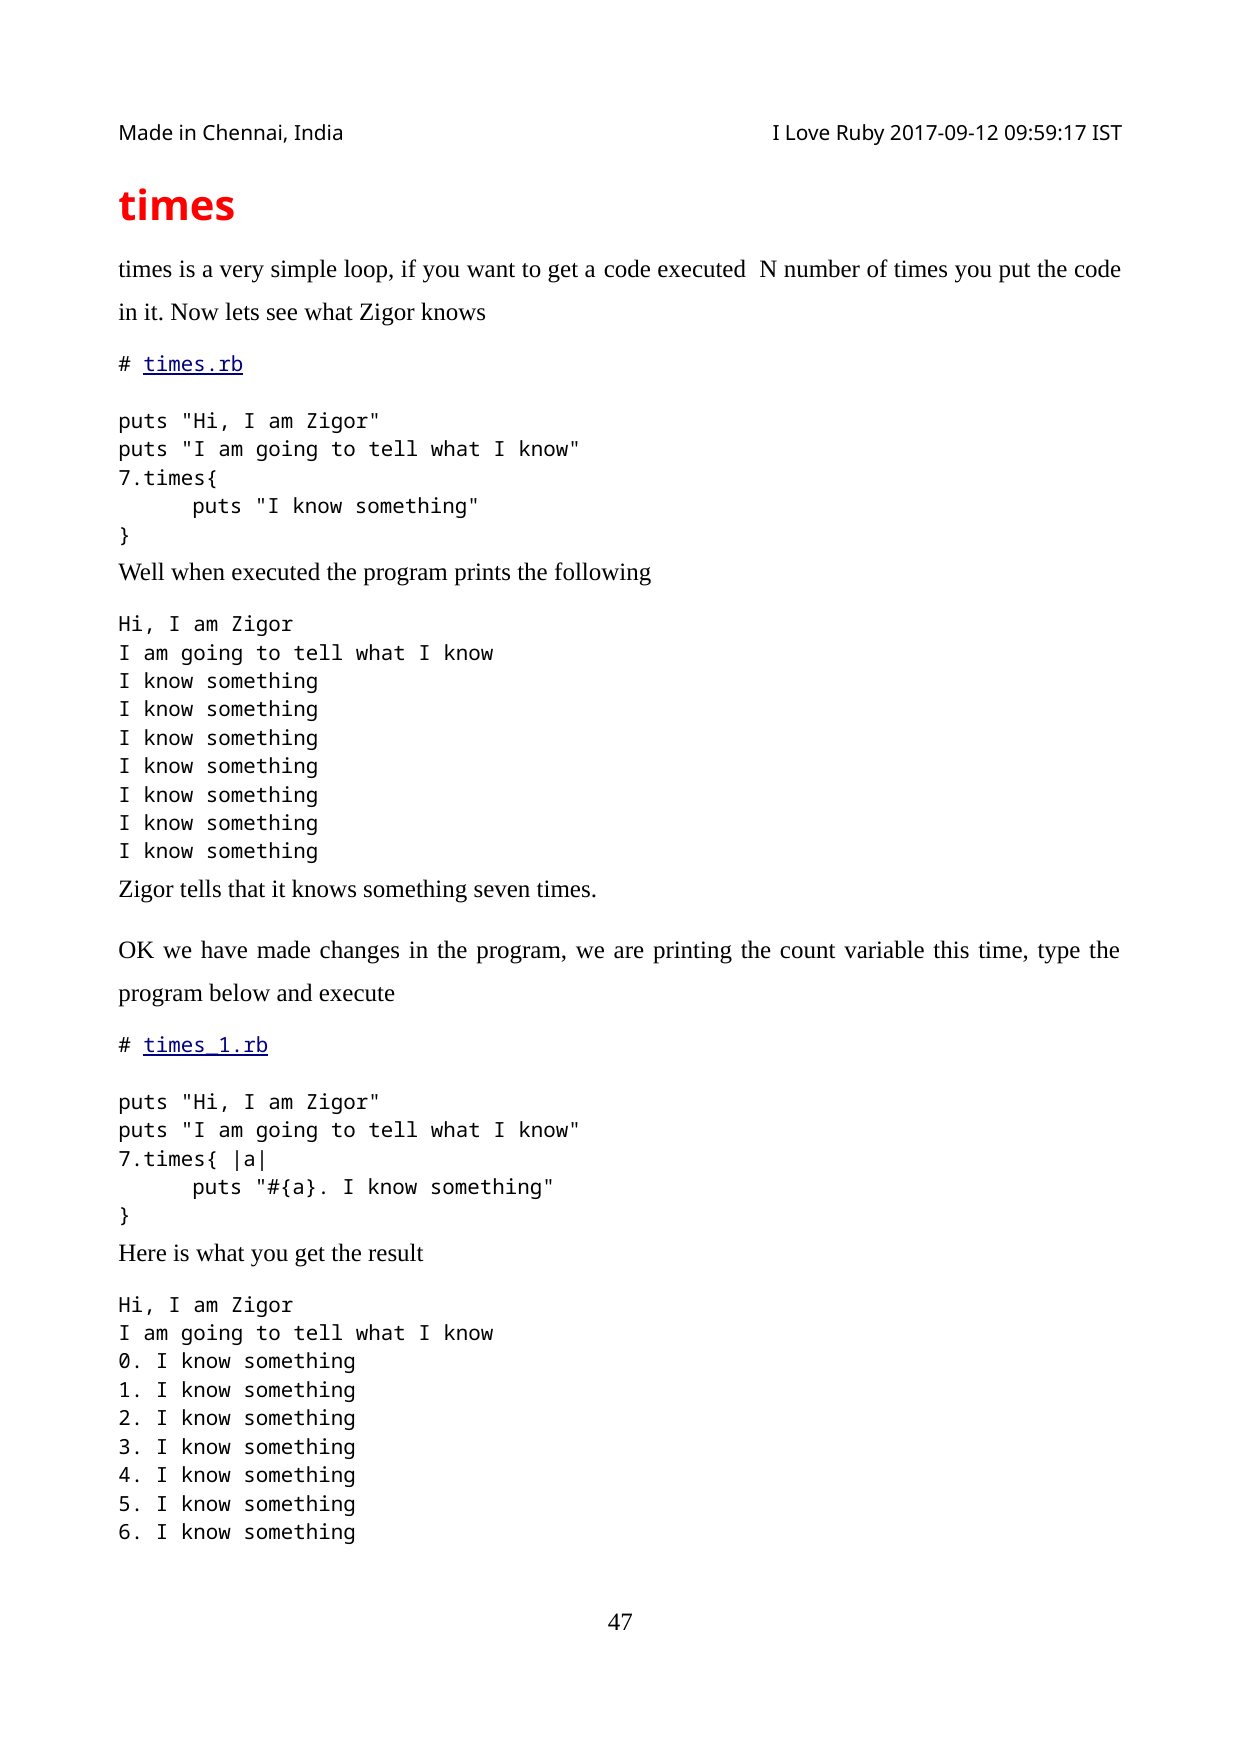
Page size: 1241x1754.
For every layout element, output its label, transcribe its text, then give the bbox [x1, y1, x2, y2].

text 0. I know something [118, 1347, 1122, 1375]
text I know something [118, 723, 1122, 751]
text Here is what you get the result [118, 1238, 1122, 1267]
text OK we have made changes in the program, we are printing the count variable this time, type the program below and execute [118, 935, 1122, 1007]
text puts "#{a}. I know something" [118, 1172, 1122, 1201]
text 4. I know something [118, 1460, 1122, 1489]
text Zigor tells that it knows something seven times. [118, 874, 1122, 903]
text Hi, I am Zigor [118, 609, 1122, 638]
text 3. I know something [118, 1432, 1122, 1460]
text 2. I know something [118, 1403, 1122, 1432]
text I know something [118, 837, 1122, 865]
text puts "I know something" [118, 491, 1122, 520]
subtitle times [118, 176, 1122, 233]
text I am going to tell what I know [118, 638, 1122, 666]
text 7.times{ [118, 463, 1122, 491]
text # times_1.rb [118, 1030, 1122, 1058]
text 6. I know something [118, 1517, 1122, 1546]
text 7.times{ |a| [118, 1144, 1122, 1172]
text I know something [118, 780, 1122, 808]
text } [118, 520, 1122, 548]
text puts "I am going to tell what I know" [118, 1115, 1122, 1144]
text I know something [118, 751, 1122, 780]
text puts "I am going to tell what I know" [118, 434, 1122, 463]
text puts "Hi, I am Zigor" [118, 406, 1122, 434]
text } [118, 1201, 1122, 1229]
text puts "Hi, I am Zigor" [118, 1087, 1122, 1115]
text Well when executed the program prints the following [118, 557, 1122, 586]
text I know something [118, 808, 1122, 837]
text 1. I know something [118, 1375, 1122, 1403]
text I know something [118, 666, 1122, 694]
text I am going to tell what I know [118, 1318, 1122, 1347]
text # times.rb [118, 349, 1122, 378]
text times is a very simple loop, if you want to get a code executed N number of times you put the code in it. Now lets see what Zigor knows [118, 254, 1122, 326]
text 5. I know something [118, 1489, 1122, 1517]
text Hi, I am Zigor [118, 1290, 1122, 1318]
text I know something [118, 694, 1122, 723]
